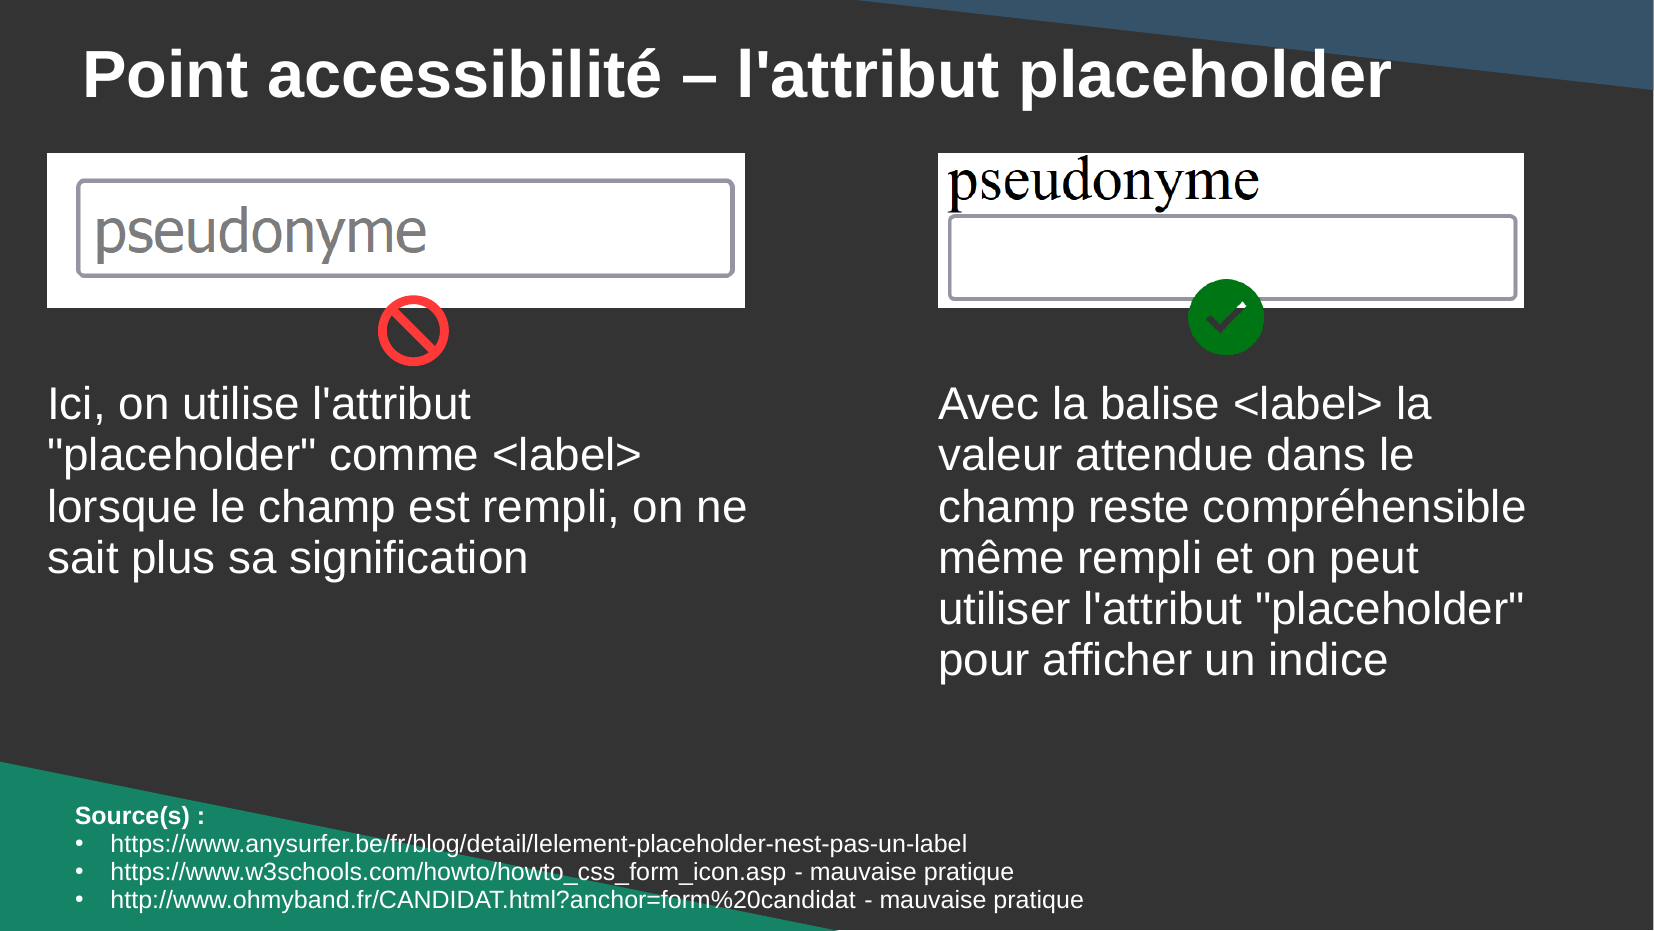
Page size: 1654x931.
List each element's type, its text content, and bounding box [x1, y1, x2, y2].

text_box [0, 761, 160, 931]
picture [938, 153, 1524, 355]
title Avec la balise <label> la valeur attendue dans le champ reste compréhensible même rempli et on peut utiliser l'attribut "placeholder" pour afficher un indice [938, 378, 1536, 686]
picture [47, 153, 745, 308]
text_box [856, 0, 1654, 91]
title Ici, on utilise l'attribut "placeholder" comme <label> lorsque le champ est rempli, on ne sait plus sa signification [47, 377, 751, 584]
text_box [377, 295, 449, 367]
title Point accessibilité – l'attribut placeholder [82, 37, 1571, 122]
text_box Source(s) : https://www.anysurfer.be/fr/blog/detail/lelement-placeholder-nest-pas-un-label https://www.w3schools.com/howto/howto_css_form_icon.asp - mauvaise pratique http://www.ohmyband.fr/CANDIDAT.html?anchor=form%20candidat - mauvaise pratique [60, 794, 1546, 931]
